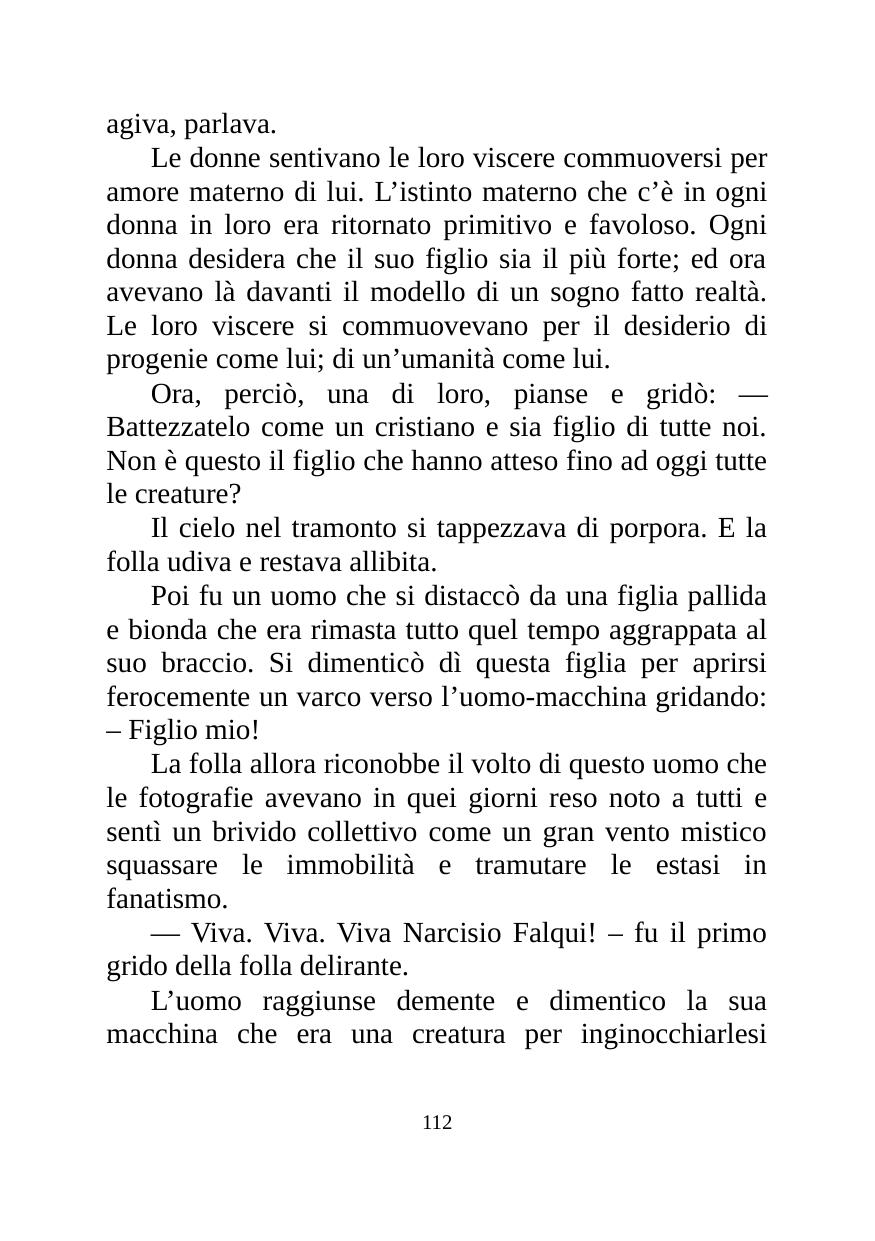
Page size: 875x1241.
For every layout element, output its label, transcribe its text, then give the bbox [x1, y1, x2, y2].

text Il cielo nel tramonto si tappezzava di porpora. E la folla udiva e restava allibita. [106, 511, 768, 578]
text L’uomo raggiunse demente e dimentico la sua macchina che era una creatura per inginocchiarlesi [106, 983, 768, 1050]
text agiva, parlava. [106, 106, 768, 140]
text Le donne sentivano le loro viscere commuoversi per amore materno di lui. L’istinto materno che c’è in ogni donna in loro era ritornato primitivo e favoloso. Ogni donna desidera che il suo figlio sia il più forte; ed ora avevano là davanti il modello di un sogno fatto realtà. Le loro viscere si commuovevano per il desiderio di progenie come lui; di un’umanità come lui. [106, 140, 768, 375]
text — Viva. Viva. Viva Narcisio Falqui! – fu il primo grido della folla delirante. [106, 915, 768, 982]
text Ora, perciò, una di loro, pianse e gridò: — Battezzatelo come un cristiano e sia figlio di tutte noi. Non è questo il figlio che hanno atteso fino ad oggi tutte le creature? [106, 376, 768, 510]
text La folla allora riconobbe il volto di questo uomo che le fotografie avevano in quei giorni reso noto a tutti e sentì un brivido collettivo come un gran vento mistico squassare le immobilità e tramutare le estasi in fanatismo. [106, 747, 768, 914]
text Poi fu un uomo che si distaccò da una figlia pallida e bionda che era rimasta tutto quel tempo aggrappata al suo braccio. Si dimenticò dì questa figlia per aprirsi ferocemente un varco verso l’uomo-macchina gridando: – Figlio mio! [106, 578, 768, 746]
